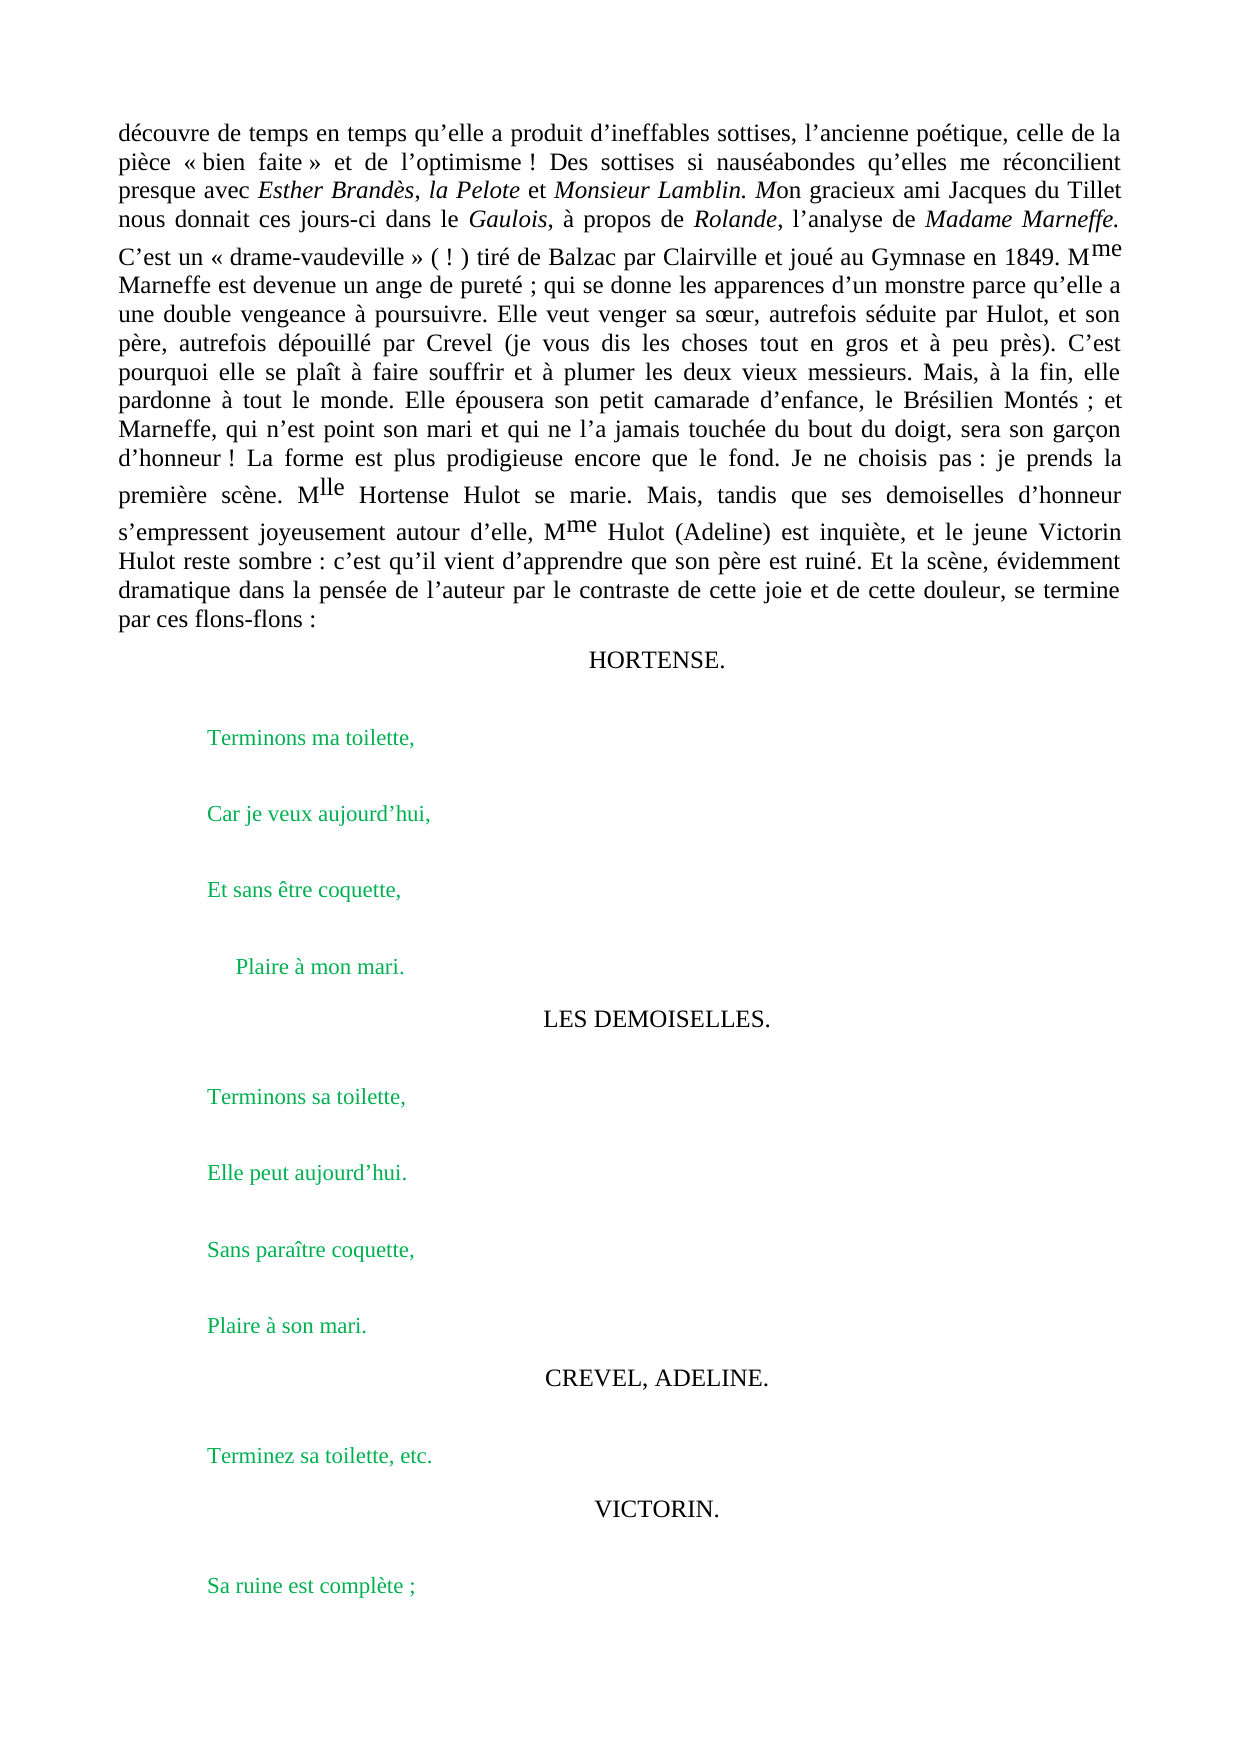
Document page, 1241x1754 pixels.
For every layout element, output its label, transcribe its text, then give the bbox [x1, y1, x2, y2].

text HORTENSE. [118, 645, 1122, 674]
text découvre de temps en temps qu’elle a produit d’ineffables sottises, l’ancienne poétique, celle de la pièce « bien faite » et de l’optimisme ! Des sottises si nauséabondes qu’elles me réconcilient presque avec Esther Brandès, la Pelote et Monsieur Lamblin. Mon gracieux ami Jacques du Tillet nous donnait ces jours-ci dans le Gaulois, à propos de Rolande, l’analyse de Madame Marneffe. C’est un « drame-vaudeville » ( ! ) tiré de Balzac par Clairville et joué au Gymnase en 1849. Mme Marneffe est devenue un ange de pureté ; qui se donne les apparences d’un monstre parce qu’elle a une double vengeance à poursuivre. Elle veut venger sa sœur, autrefois séduite par Hulot, et son père, autrefois dépouillé par Crevel (je vous dis les choses tout en gros et à peu près). C’est pourquoi elle se plaît à faire souffrir et à plumer les deux vieux messieurs. Mais, à la fin, elle pardonne à tout le monde. Elle épousera son petit camarade d’enfance, le Brésilien Montés ; et Marneffe, qui n’est point son mari et qui ne l’a jamais touchée du bout du doigt, sera son garçon d’honneur ! La forme est plus prodigieuse encore que le fond. Je ne choisis pas : je prends la première scène. Mlle Hortense Hulot se marie. Mais, tandis que ses demoiselles d’honneur s’empressent joyeusement autour d’elle, Mme Hulot (Adeline) est inquiète, et le jeune Victorin Hulot reste sombre : c’est qu’il vient d’apprendre que son père est ruiné. Et la scène, évidemment dramatique dans la pensée de l’auteur par le contraste de cette joie et de cette douleur, se termine par ces flons-flons : [118, 118, 1122, 632]
text Et sans être coquette, [207, 877, 1122, 903]
text LES DEMOISELLES. [118, 1004, 1122, 1033]
text Sans paraître coquette, [207, 1236, 1122, 1262]
text CREVEL, ADELINE. [118, 1363, 1122, 1392]
text Terminons sa toilette, [207, 1083, 1122, 1109]
text VICTORIN. [118, 1494, 1122, 1522]
text Sa ruine est complète ; [207, 1573, 1122, 1599]
text Elle peut aujourd’hui. [207, 1159, 1122, 1186]
text Terminez sa toilette, etc. [207, 1442, 1122, 1469]
text Terminons ma toilette, [207, 724, 1122, 750]
text Plaire à son mari. [207, 1312, 1122, 1338]
text Plaire à mon mari. [207, 953, 1122, 979]
text Car je veux aujourd’hui, [207, 800, 1122, 827]
